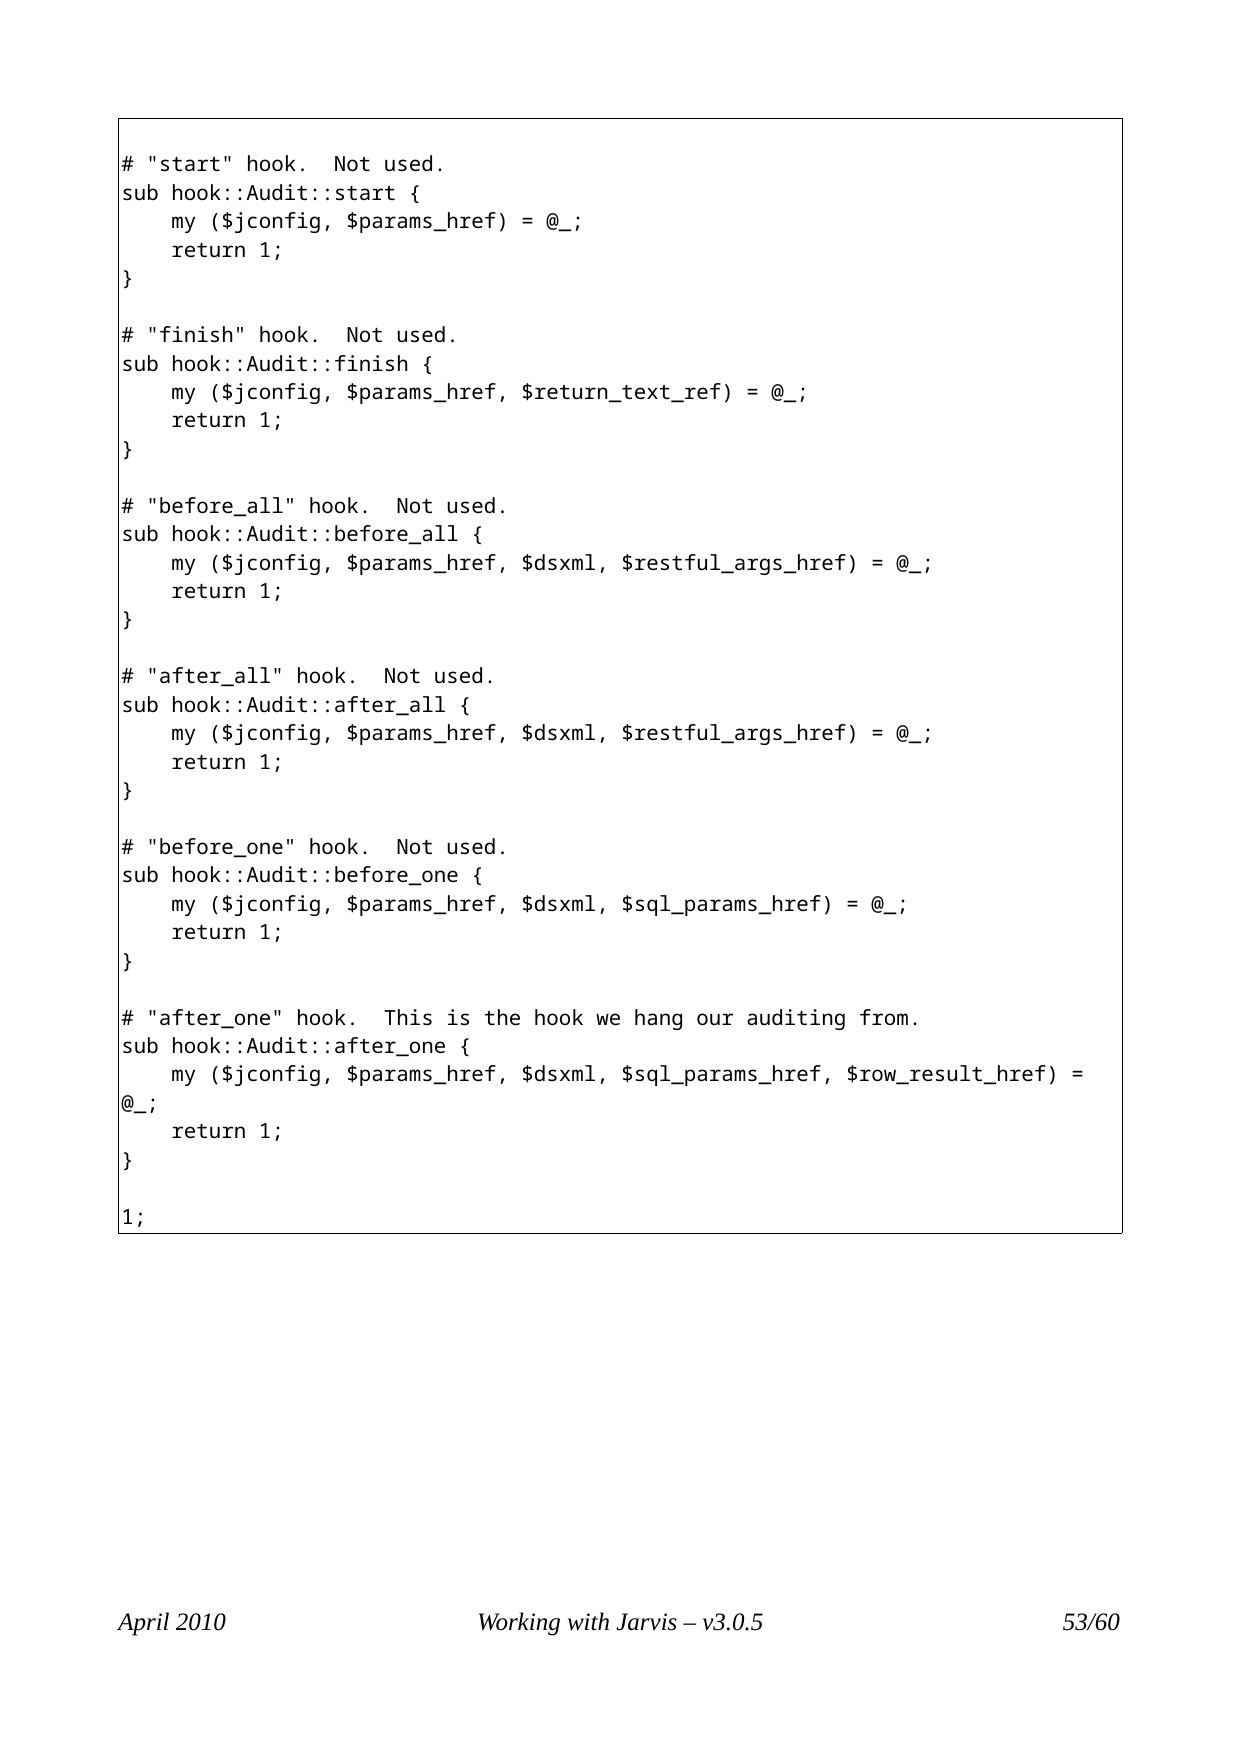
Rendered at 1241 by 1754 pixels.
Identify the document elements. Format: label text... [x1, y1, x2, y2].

text my ($jconfig, $params_href, $return_text_ref) = @_; [119, 374, 1122, 402]
text sub hook::Audit::start { [119, 175, 1122, 203]
text sub hook::Audit::before_one { [119, 857, 1122, 886]
text sub hook::Audit::after_all { [119, 687, 1122, 715]
text # "finish" hook. Not used. [119, 317, 1122, 346]
text my ($jconfig, $params_href, $dsxml, $restful_args_href) = @_; [119, 715, 1122, 744]
text 1; [119, 1199, 1122, 1233]
text my ($jconfig, $params_href, $dsxml, $sql_params_href, $row_result_href) = @_; [119, 1057, 1122, 1113]
text } [119, 260, 1122, 292]
text my ($jconfig, $params_href) = @_; [119, 203, 1122, 232]
text # "before_all" hook. Not used. [119, 488, 1122, 516]
text # "after_one" hook. This is the hook we hang our auditing from. [119, 1000, 1122, 1028]
text my ($jconfig, $params_href, $dsxml, $restful_args_href) = @_; [119, 545, 1122, 573]
text } [119, 772, 1122, 804]
text return 1; [119, 914, 1122, 943]
text sub hook::Audit::finish { [119, 346, 1122, 374]
text return 1; [119, 402, 1122, 431]
text my ($jconfig, $params_href, $dsxml, $sql_params_href) = @_; [119, 886, 1122, 914]
text # "before_one" hook. Not used. [119, 829, 1122, 857]
text } [119, 602, 1122, 633]
text } [119, 943, 1122, 974]
text } [119, 431, 1122, 462]
text return 1; [119, 573, 1122, 602]
text # "start" hook. Not used. [119, 147, 1122, 175]
text sub hook::Audit::after_one { [119, 1028, 1122, 1057]
text return 1; [119, 1113, 1122, 1142]
text # "after_all" hook. Not used. [119, 658, 1122, 687]
text sub hook::Audit::before_all { [119, 516, 1122, 545]
text } [119, 1142, 1122, 1173]
text return 1; [119, 232, 1122, 260]
text return 1; [119, 744, 1122, 772]
